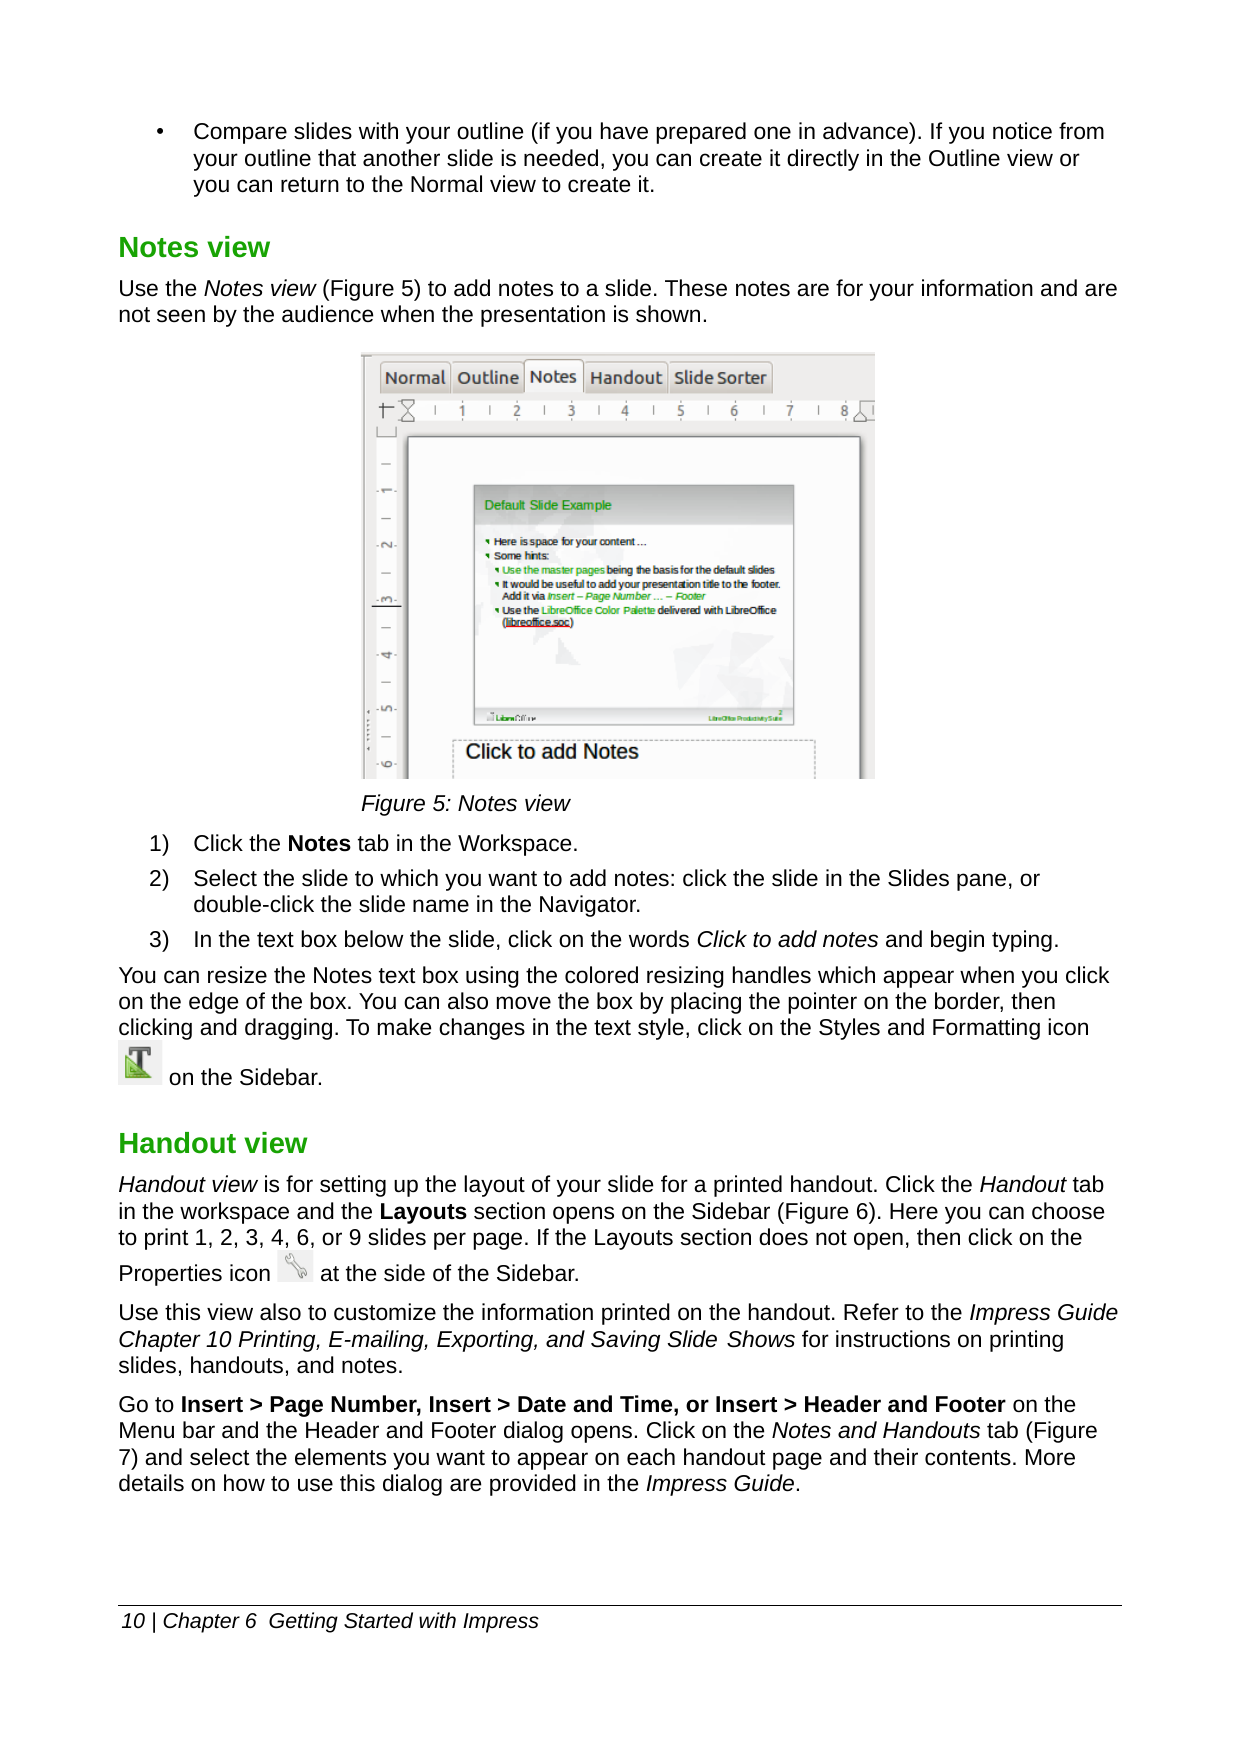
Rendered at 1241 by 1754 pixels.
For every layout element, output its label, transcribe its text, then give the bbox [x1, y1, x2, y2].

list Click the Notes tab in the Workspace. [169, 829, 1122, 856]
subtitle Handout view [118, 1126, 1122, 1159]
picture [360, 352, 875, 779]
text Use the Notes view (Figure 5) to add notes to a slide. These notes are for your information and are not seen by the audience when the presentation is shown. [118, 275, 1122, 328]
list Compare slides with your outline (if you have prepared one in advance). If you notice from your outline that another slide is needed, you can create it directly in the Outline view or you can return to the Normal view to create it. [156, 118, 1122, 197]
text Go to Insert > Page Number, Insert > Date and Time, or Insert > Header and Footer on the Menu bar and the Header and Footer dialog opens. Click on the Notes and Handouts tab (Figure 7) and select the elements you want to appear on each handout page and their contents. More details on how to use this dialog are provided in the Impress Guide. [118, 1391, 1122, 1496]
list Select the slide to which you want to add notes: click the slide in the Slides pane, or double-click the slide name in the Navigator. [169, 865, 1122, 917]
subtitle Notes view [118, 230, 1122, 263]
text Figure 5: Notes view [361, 790, 880, 817]
text Handout view is for setting up the layout of your slide for a printed handout. Click the Handout tab in the workspace and the Layouts section opens on the Sidebar (Figure 6). Here you can choose to print 1, 2, 3, 4, 6, or 9 slides per page. If the Layouts section does not open, then click on the Properties icon at the side of the Sidebar. [118, 1171, 1122, 1287]
text Use this view also to customize the information printed on the handout. Refer to the Impress Guide Chapter 10 Printing, E-mailing, Exporting, and Saving Slide Shows for instructions on printing slides, handouts, and notes. [118, 1299, 1122, 1378]
list In the text box below the slide, click on the words Click to add notes and begin typing. [169, 926, 1122, 953]
text You can resize the Notes text box using the colored resizing handles which appear when you click on the edge of the box. You can also move the box by placing the pointer on the border, then clicking and dragging. To make changes in the text style, click on the Styles and Formatting icon on the Sidebar. [118, 962, 1122, 1090]
